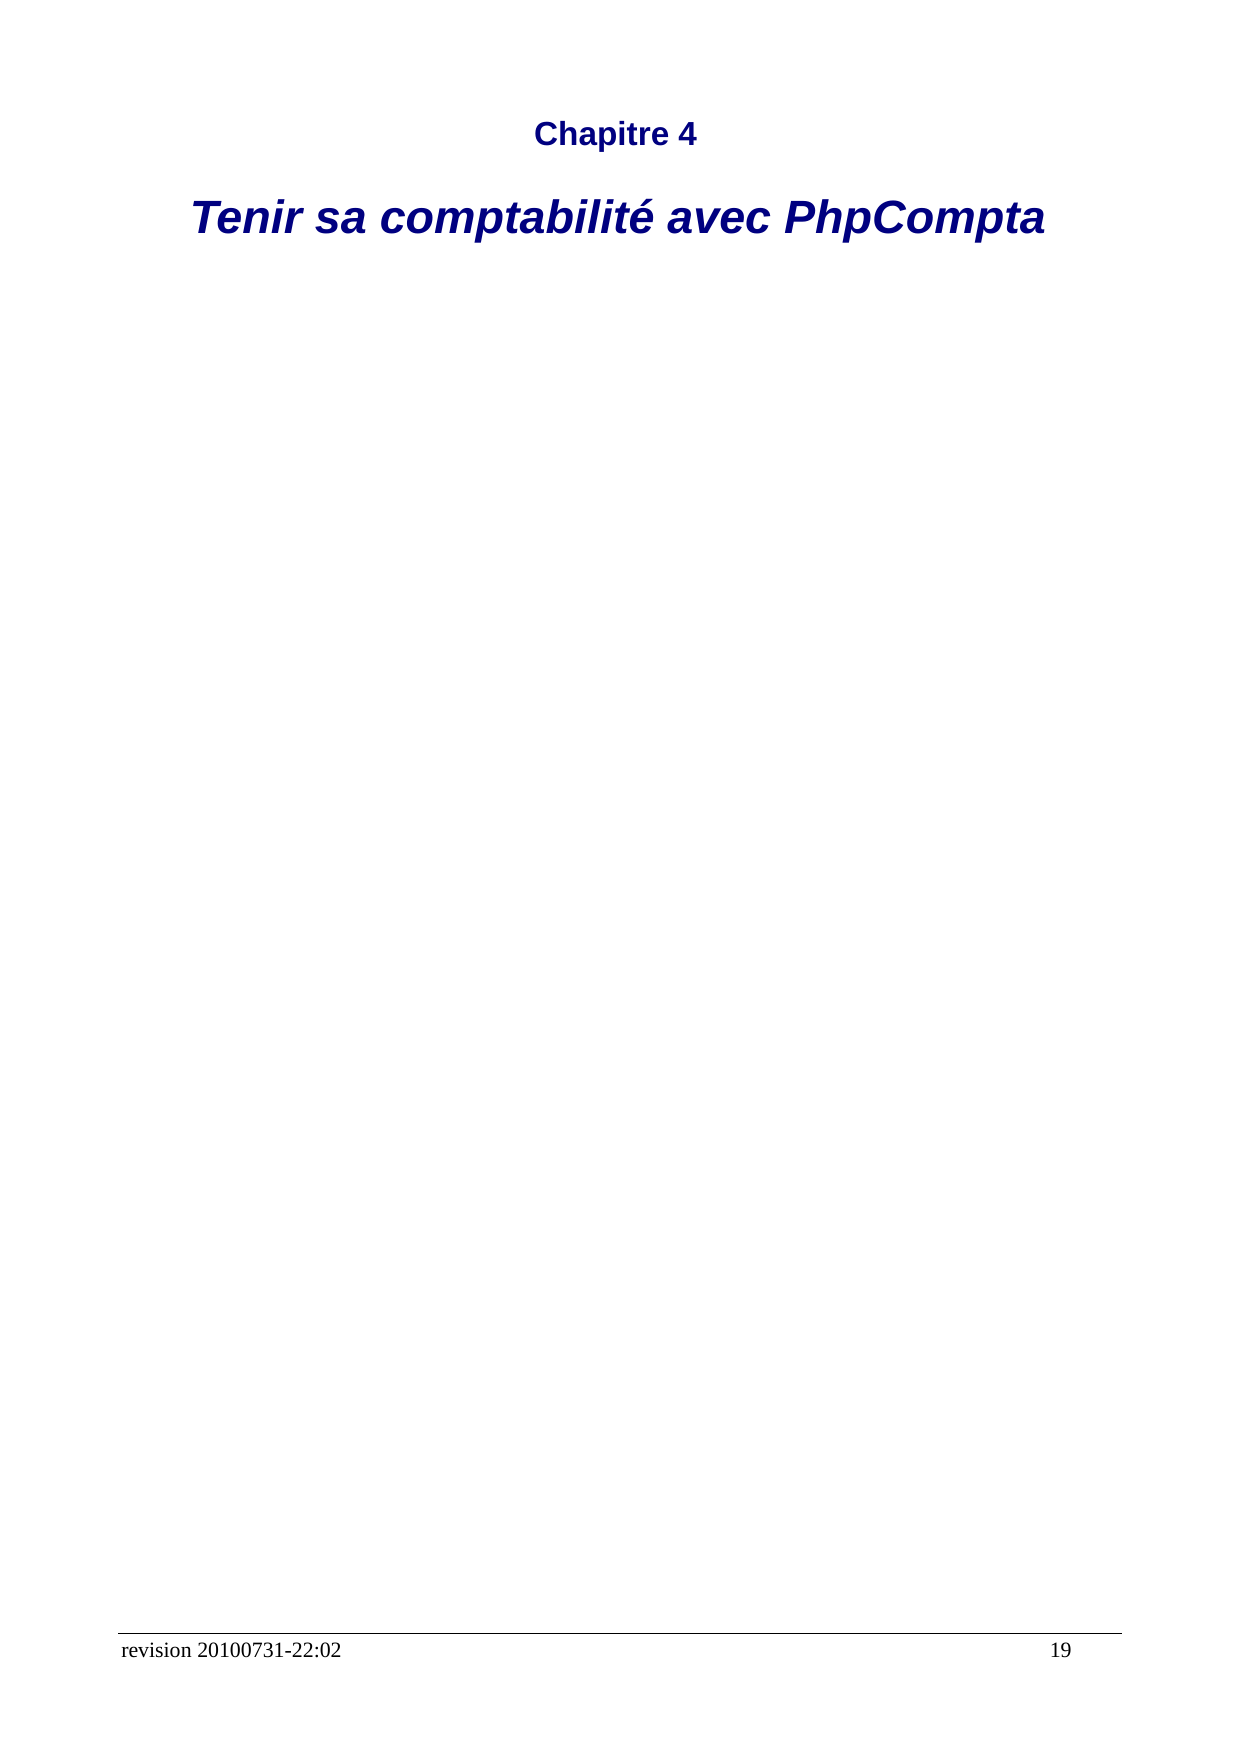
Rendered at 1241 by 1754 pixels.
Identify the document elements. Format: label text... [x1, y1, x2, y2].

subtitle Chapitre 4 [118, 113, 1122, 152]
subtitle Tenir sa comptabilité avec PhpCompta [118, 189, 1122, 243]
